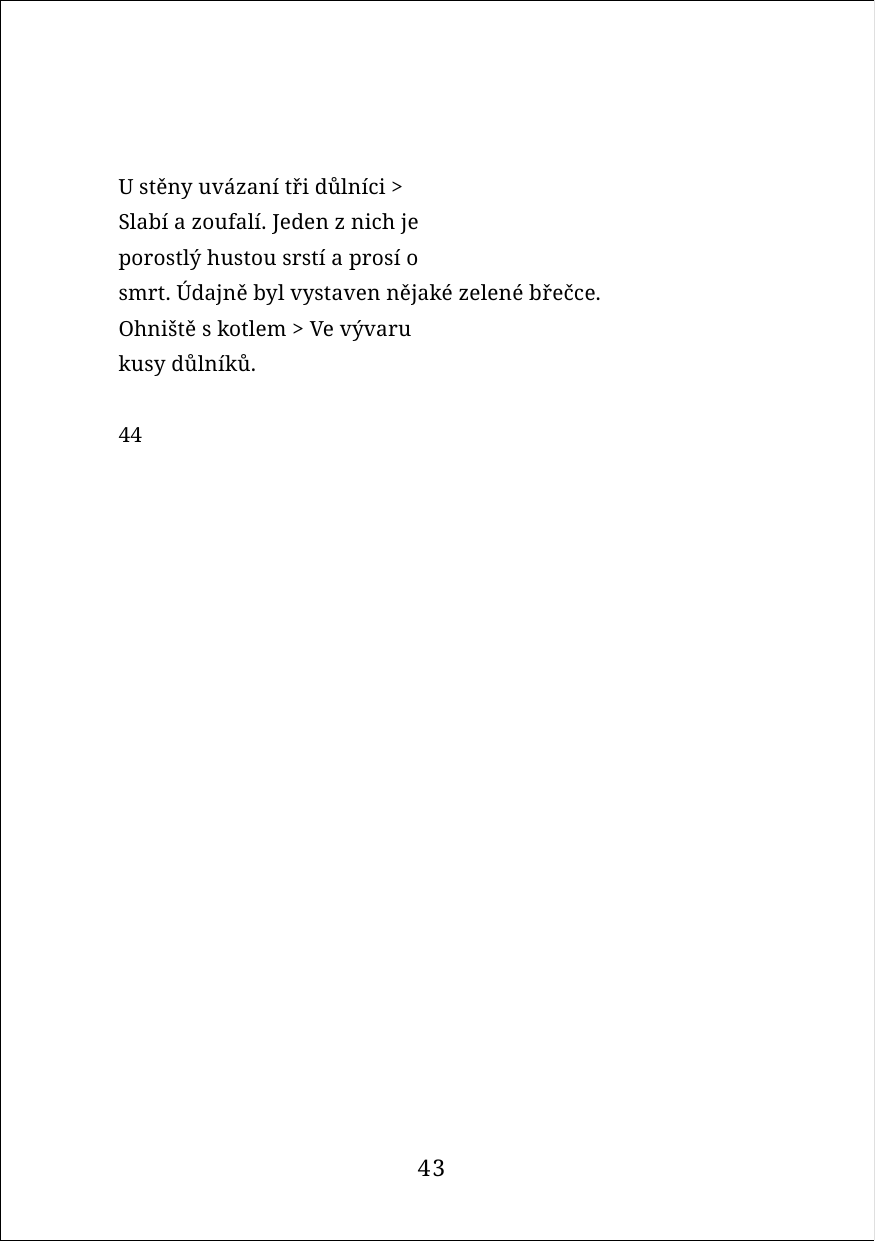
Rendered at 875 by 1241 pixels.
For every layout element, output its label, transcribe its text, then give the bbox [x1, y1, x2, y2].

text U stěny uvázaní tři důlníci > Slabí a zoufalí. Jeden z nich je porostlý hustou srstí a prosí o smrt. Údajně byl vystaven nějaké zelené břečce. Ohniště s kotlem > Ve vývaru kusy důlníků. 44 [118, 172, 756, 520]
